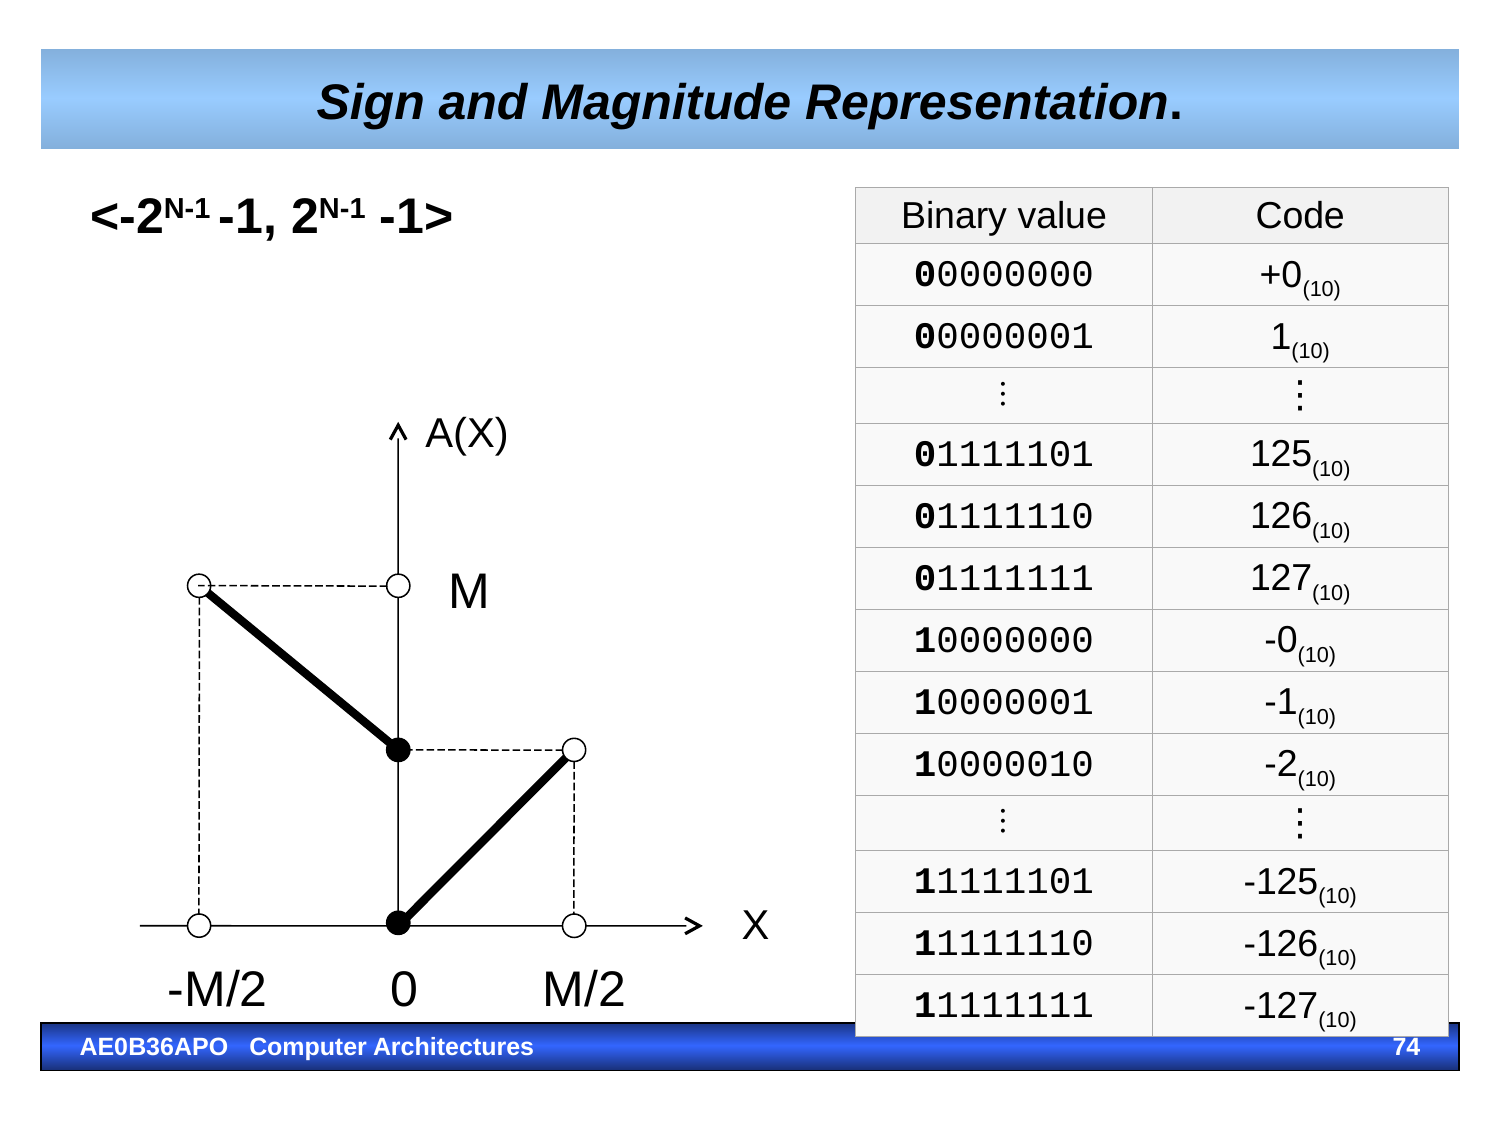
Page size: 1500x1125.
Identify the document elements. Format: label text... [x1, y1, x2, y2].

text_box -M/2 [152, 949, 283, 1025]
table_cell 11111101 [856, 851, 1152, 912]
text_box AE0B36APO Computer Architectures [64, 1023, 1424, 1071]
text_box M [433, 550, 506, 627]
table_cell ⋮ [856, 368, 1152, 423]
table_cell -1(10) [1153, 672, 1448, 733]
table_cell 126(10) [1153, 486, 1448, 547]
table_cell 01111111 [856, 548, 1152, 609]
text_box [187, 913, 211, 938]
table_cell -127(10) [1153, 975, 1448, 1036]
text_box [562, 913, 586, 938]
table_cell -2(10) [1153, 734, 1448, 795]
text_box A(X) [410, 398, 524, 464]
text_box Sign and Magnitude Representation. [41, 49, 1459, 149]
table_cell 1(10) [1153, 306, 1448, 367]
table_cell 11111111 [856, 975, 1152, 1036]
text_box [386, 738, 410, 762]
table_header Binary value [856, 188, 1152, 243]
table_cell +0(10) [1153, 244, 1448, 305]
table_cell -0(10) [1153, 610, 1448, 671]
table_cell -125(10) [1153, 851, 1448, 912]
text_box X [726, 890, 785, 957]
text_box [1340, 1037, 1436, 1070]
text_box [562, 738, 586, 762]
text_box 0 [375, 949, 433, 1025]
table_cell 10000010 [856, 734, 1152, 795]
table_cell 11111110 [856, 913, 1152, 974]
text_box <-2N-1 -1, 2N-1 -1> [0, 175, 821, 364]
table_cell ⋮ [856, 796, 1152, 850]
table_cell 00000000 [856, 244, 1152, 305]
table_cell 125(10) [1153, 424, 1448, 485]
table_header Code [1153, 188, 1448, 243]
table_cell 10000001 [856, 672, 1152, 733]
table_cell 00000001 [856, 306, 1152, 367]
table_cell ⋮ [1153, 796, 1448, 850]
text_box [187, 574, 211, 598]
text_box [386, 574, 410, 598]
table_cell 01111110 [856, 486, 1152, 547]
table_cell 10000000 [856, 610, 1152, 671]
table_cell 01111101 [856, 424, 1152, 485]
table_cell 127(10) [1153, 548, 1448, 609]
table_cell -126(10) [1153, 913, 1448, 974]
text_box [386, 911, 410, 935]
table_cell ⋮ [1153, 368, 1448, 423]
text_box M/2 [527, 949, 641, 1025]
